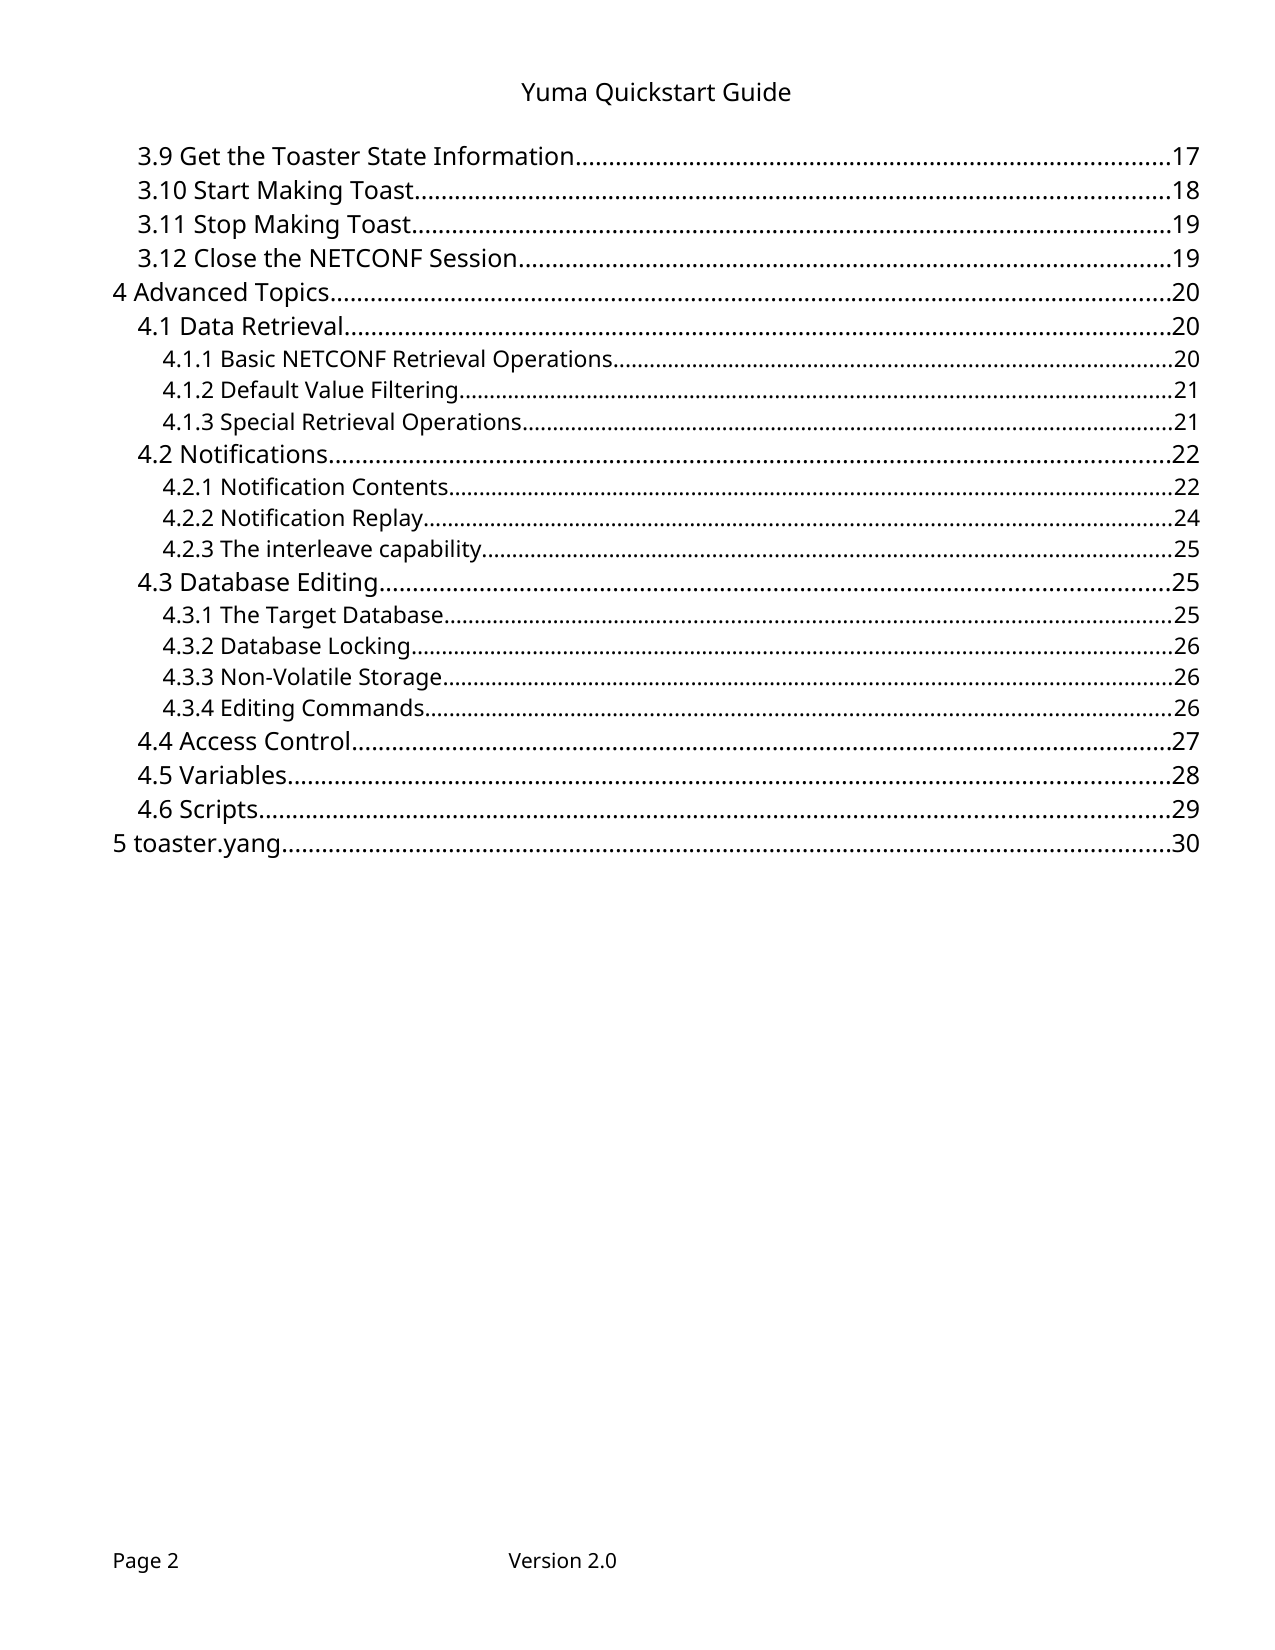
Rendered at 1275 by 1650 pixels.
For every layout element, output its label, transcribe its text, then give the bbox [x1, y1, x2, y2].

text 4 Advanced Topics 20 [112, 275, 1200, 309]
text 4.1.2 Default Value Filtering 21 [162, 374, 1200, 405]
text 4.1.3 Special Retrieval Operations 21 [162, 405, 1200, 437]
text 4.3.2 Database Locking 26 [162, 630, 1200, 661]
text 4.2 Notifications 22 [137, 437, 1200, 471]
text 3.10 Start Making Toast 18 [137, 173, 1200, 207]
text 3.12 Close the NETCONF Session 19 [137, 241, 1200, 275]
text 5 toaster.yang 30 [112, 826, 1200, 860]
text 4.3.1 The Target Database 25 [162, 598, 1200, 630]
text 4.1.1 Basic NETCONF Retrieval Operations 20 [162, 343, 1200, 374]
text 4.2.1 Notification Contents 22 [162, 471, 1200, 502]
text 3.11 Stop Making Toast 19 [137, 207, 1200, 241]
text 4.2.2 Notification Replay 24 [162, 502, 1200, 533]
text 4.3 Database Editing 25 [137, 564, 1200, 598]
text 3.9 Get the Toaster State Information 17 [137, 138, 1200, 173]
text 4.2.3 The interleave capability 25 [162, 533, 1200, 564]
text 4.3.4 Editing Commands 26 [162, 692, 1200, 723]
text 4.1 Data Retrieval 20 [137, 309, 1200, 343]
text 4.6 Scripts 29 [137, 792, 1200, 826]
text 4.4 Access Control 27 [137, 723, 1200, 758]
text 4.5 Variables 28 [137, 758, 1200, 792]
text 4.3.3 Non-Volatile Storage 26 [162, 661, 1200, 692]
